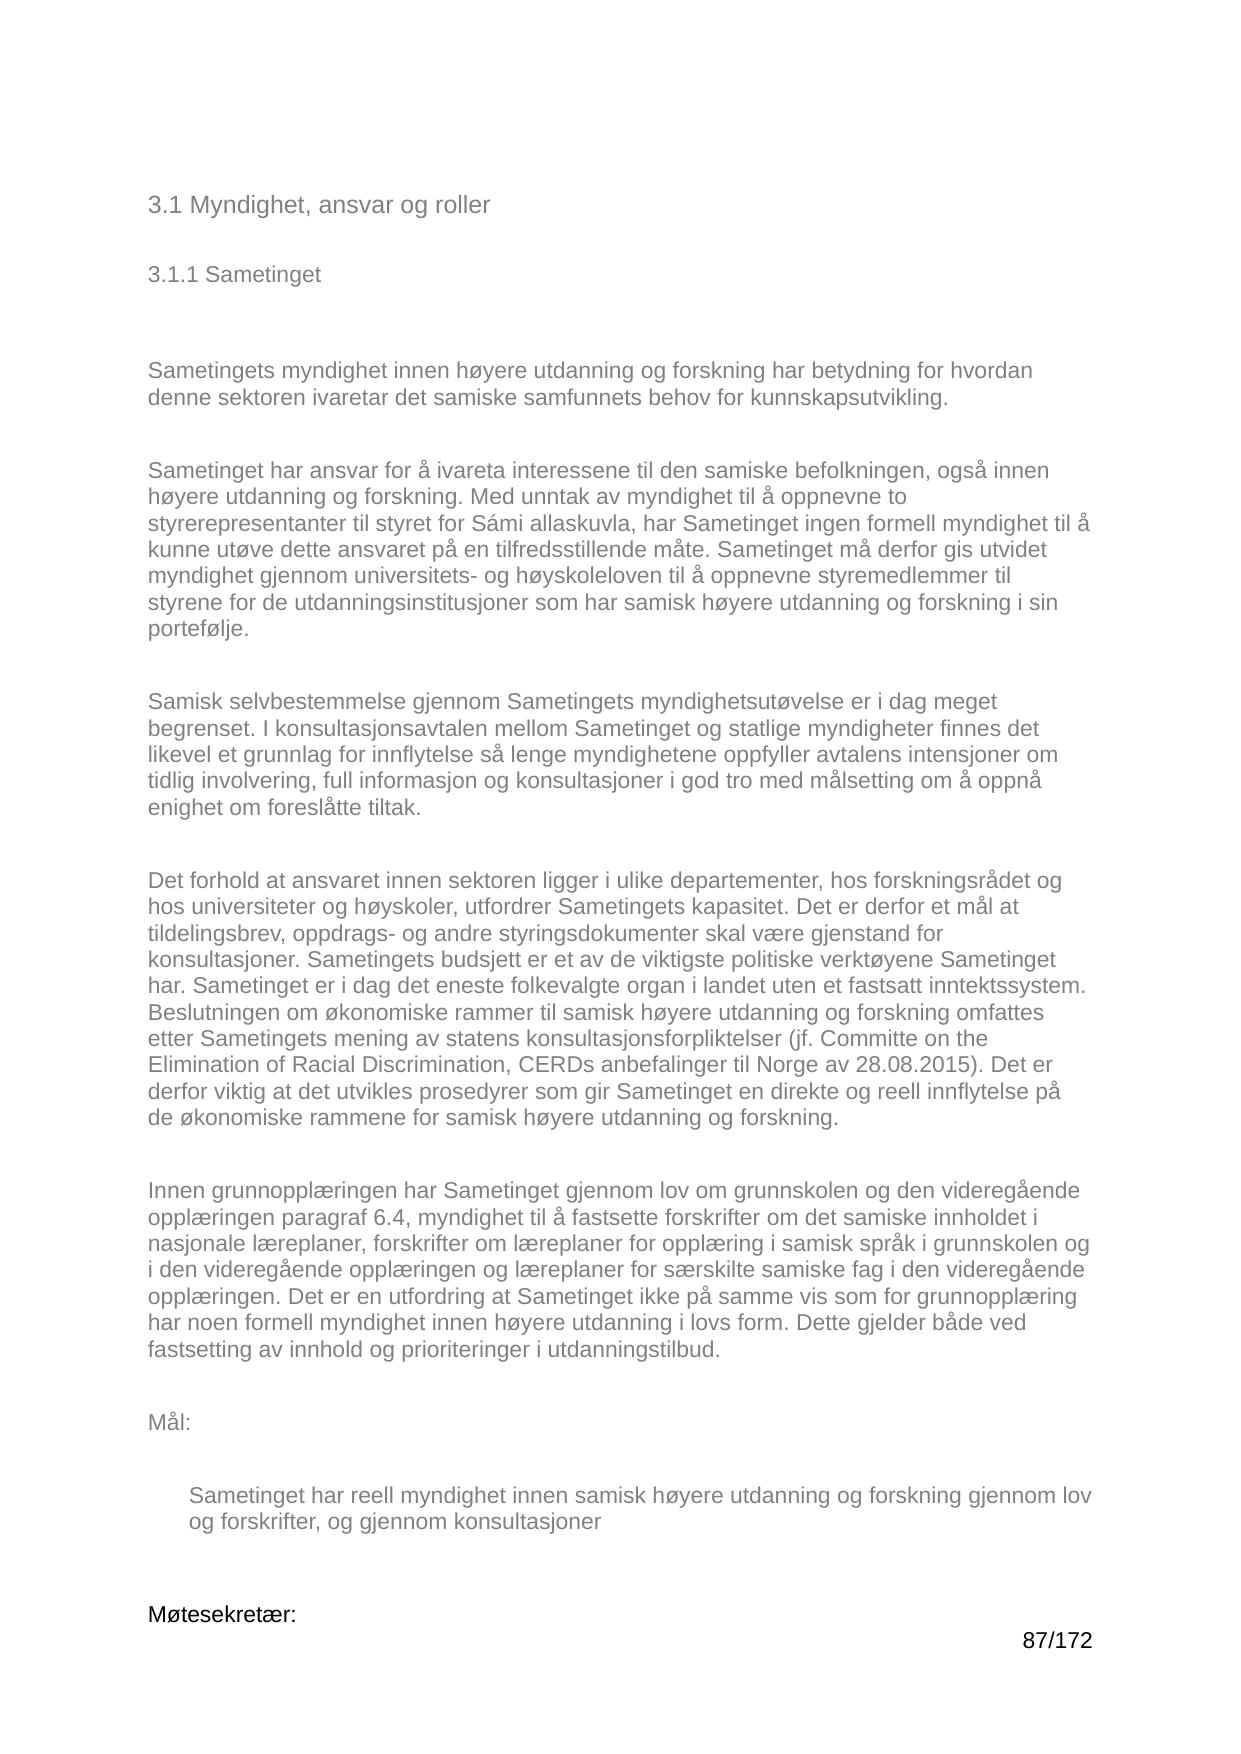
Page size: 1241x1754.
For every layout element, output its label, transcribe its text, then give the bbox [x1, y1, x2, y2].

table_header 3.1 Myndighet, ansvar og roller 3.1.1 Sametinget Sametingets myndighet innen høyere utdanning og forskning har betydning for hvordan denne sektoren ivaretar det samiske samfunnets behov for kunnskapsutvikling. Sametinget har ansvar for å ivareta interessene til den samiske befolkningen, også innen høyere utdanning og forskning. Med unntak av myndighet til å oppnevne to styrerepresentanter til styret for Sámi allaskuvla, har Sametinget ingen formell myndighet til å kunne utøve dette ansvaret på en tilfredsstillende måte. Sametinget må derfor gis utvidet myndighet gjennom universitets- og høyskoleloven til å oppnevne styremedlemmer til styrene for de utdanningsinstitusjoner som har samisk høyere utdanning og forskning i sin portefølje. Samisk selvbestemmelse gjennom Sametingets myndighetsutøvelse er i dag meget begrenset. I konsultasjonsavtalen mellom Sametinget og statlige myndigheter finnes det likevel et grunnlag for innflytelse så lenge myndighetene oppfyller avtalens intensjoner om tidlig involvering, full informasjon og konsultasjoner i god tro med målsetting om å oppnå enighet om foreslåtte tiltak. Det forhold at ansvaret innen sektoren ligger i ulike departementer, hos forskningsrådet og hos universiteter og høyskoler, utfordrer Sametingets kapasitet. Det er derfor et mål at tildelingsbrev, oppdrags- og andre styringsdokumenter skal være gjenstand for konsultasjoner. Sametingets budsjett er et av de viktigste politiske verktøyene Sametinget har. Sametinget er i dag det eneste folkevalgte organ i landet uten et fastsatt inntektssystem. Beslutningen om økonomiske rammer til samisk høyere utdanning og forskning omfattes etter Sametingets mening av statens konsultasjonsforpliktelser (jf. Committe on the Elimination of Racial Discrimination, CERDs anbefalinger til Norge av 28.08.2015). Det er derfor viktig at det utvikles prosedyrer som gir Sametinget en direkte og reell innflytelse på de økonomiske rammene for samisk høyere utdanning og forskning. Innen grunnopplæringen har Sametinget gjennom lov om grunnskolen og den videregående opplæringen paragraf 6.4, myndighet til å fastsette forskrifter om det samiske innholdet i nasjonale læreplaner, forskrifter om læreplaner for opplæring i samisk språk i grunnskolen og i den videregående opplæringen og læreplaner for særskilte samiske fag i den videregående opplæringen. Det er en utfordring at Sametinget ikke på samme vis som for grunnopplæring har noen formell myndighet innen høyere utdanning i lovs form. Dette gjelder både ved fastsetting av innhold og prioriteringer i utdanningstilbud. Mål: Sametinget har reell myndighet innen samisk høyere utdanning og forskning gjennom lov og forskrifter, og gjennom konsultasjoner [136, 148, 1104, 1582]
